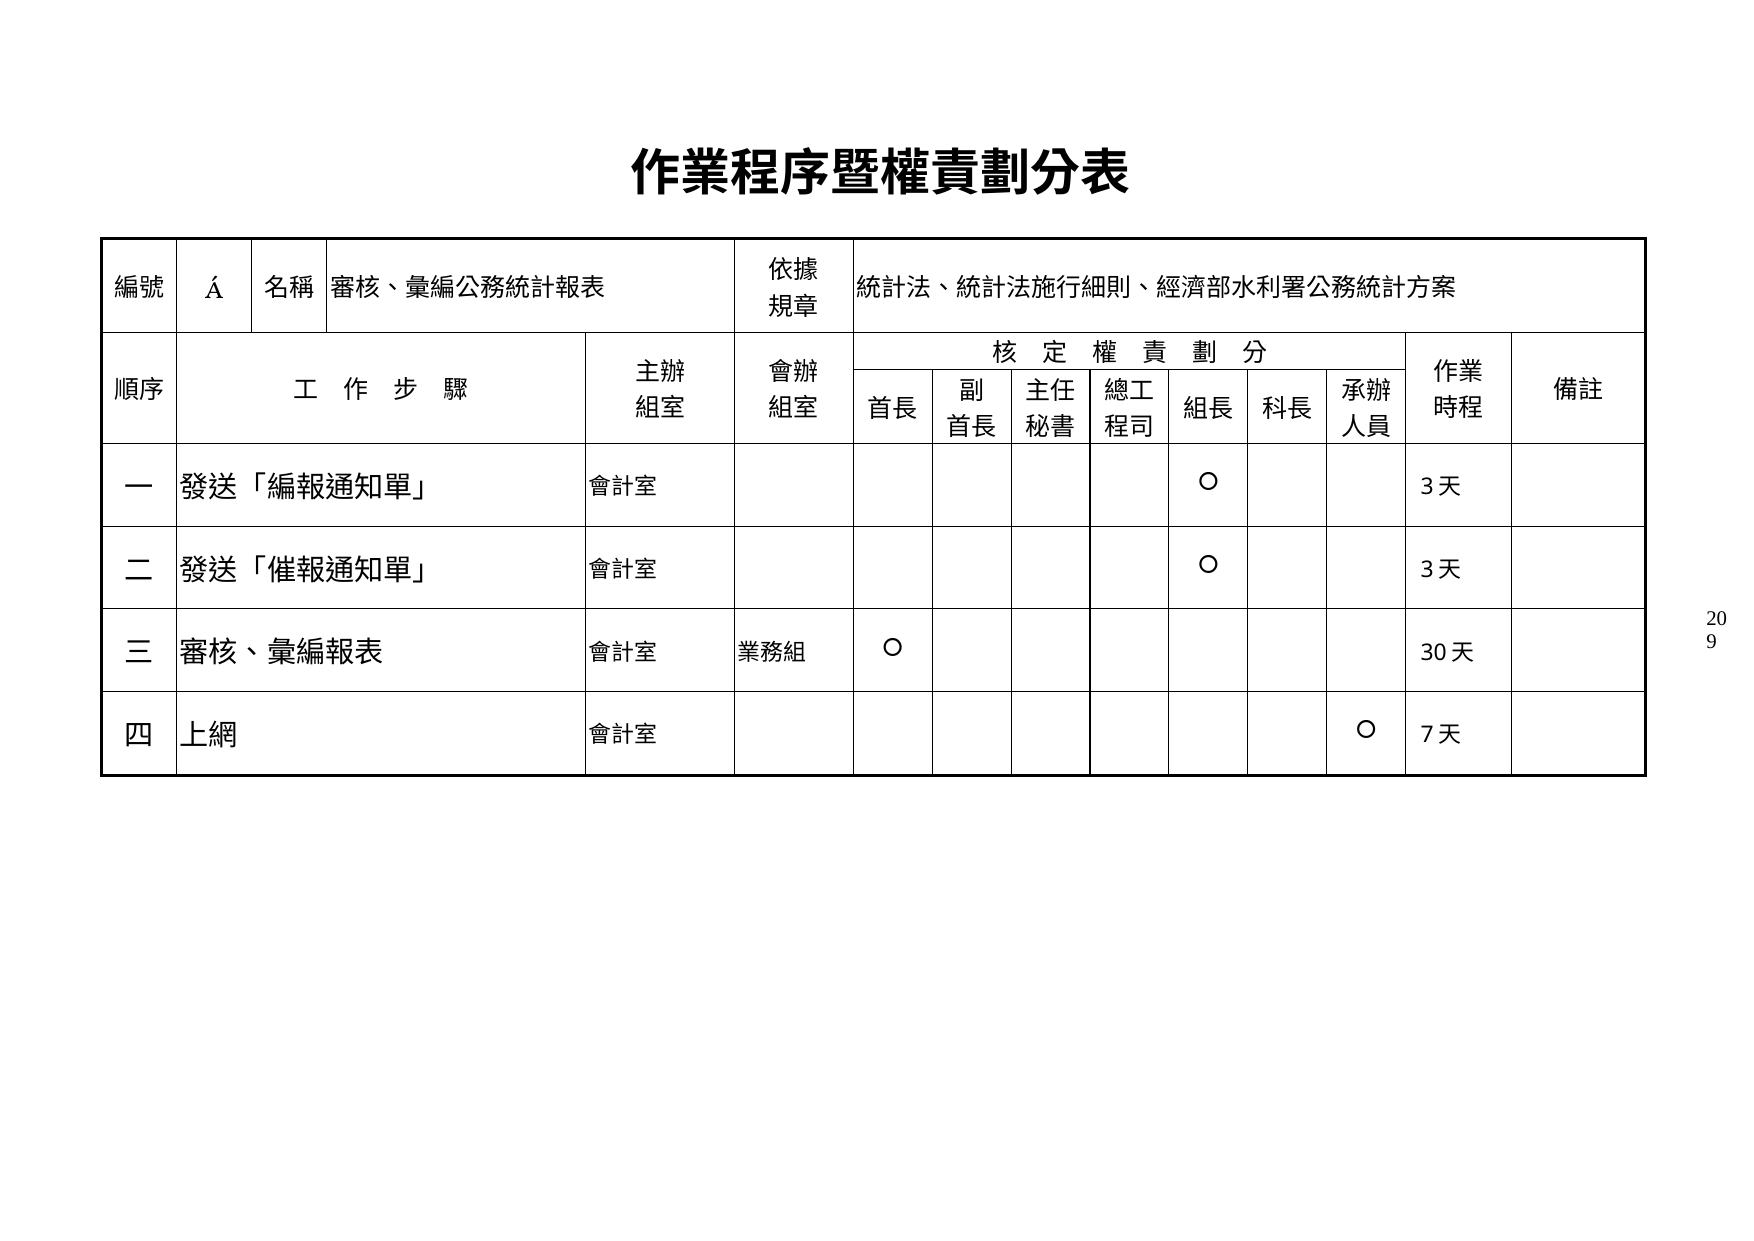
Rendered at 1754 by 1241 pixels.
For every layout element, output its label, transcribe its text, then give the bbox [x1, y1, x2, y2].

table_cell 一 [103, 444, 176, 526]
table_cell 承辦 人員 [1327, 370, 1405, 443]
table_cell [1091, 444, 1168, 526]
table_cell 發送「編報通知單」 [177, 444, 585, 526]
table_cell [933, 444, 1011, 526]
table_cell [854, 692, 932, 774]
table_cell 3天 [1406, 527, 1511, 608]
table_cell [735, 444, 853, 526]
table_cell 順序 [103, 333, 176, 443]
table_cell 30天 [1406, 609, 1511, 691]
table_cell [933, 609, 1011, 691]
table_cell 會辦 組室 [735, 333, 853, 443]
table_cell 備註 [1512, 333, 1644, 443]
table_cell 7天 [1406, 692, 1511, 774]
table_header 依據 規章 [735, 240, 853, 332]
table_cell [1248, 692, 1326, 774]
table_cell [1512, 692, 1644, 774]
table_cell [735, 527, 853, 608]
table_cell [933, 692, 1011, 774]
table_cell 總工程司 [1091, 370, 1168, 443]
table_cell [1248, 444, 1326, 526]
table_cell [1248, 609, 1326, 691]
table_cell 會計室 [586, 444, 734, 526]
table_cell [1248, 527, 1326, 608]
table_cell [1091, 692, 1168, 774]
table_cell [1012, 692, 1089, 774]
table_cell [1091, 527, 1168, 608]
table_cell 會計室 [586, 692, 734, 774]
table_cell 業務組 [735, 609, 853, 691]
table_cell [1327, 444, 1405, 526]
table_cell 首長 [854, 370, 932, 443]
table_cell 三 [103, 609, 176, 691]
table_cell  [1327, 692, 1405, 774]
table_header 名稱 [252, 240, 326, 332]
table_cell 二 [103, 527, 176, 608]
table_header 審核、彙編公務統計報表 [327, 240, 734, 332]
table_cell [1169, 692, 1247, 774]
table_cell [854, 444, 932, 526]
table_cell 組長 [1169, 370, 1247, 443]
text 作業程序暨權責劃分表 [106, 133, 1653, 205]
table_cell [735, 692, 853, 774]
table_cell 會計室 [586, 527, 734, 608]
table_cell [1512, 527, 1644, 608]
table_cell [1012, 527, 1089, 608]
table_cell  [1169, 527, 1247, 608]
table_cell [854, 527, 932, 608]
table_cell 作業 時程 [1406, 333, 1511, 443]
table_cell [1512, 609, 1644, 691]
table_cell 四 [103, 692, 176, 774]
table_cell 主任秘書 [1012, 370, 1089, 443]
table_cell 科長 [1248, 370, 1326, 443]
table_cell 3天 [1406, 444, 1511, 526]
table_cell [1327, 527, 1405, 608]
table_cell  [854, 609, 932, 691]
table_cell [1327, 609, 1405, 691]
table_cell 發送「催報通知單」 [177, 527, 585, 608]
table_cell  [1169, 444, 1247, 526]
table_cell 副 首長 [933, 370, 1011, 443]
table_cell [1512, 444, 1644, 526]
table_cell [1091, 609, 1168, 691]
table_cell 工 作 步 驟 [177, 333, 585, 443]
table_cell 主辦 組室 [586, 333, 734, 443]
table_cell [933, 527, 1011, 608]
table_cell [1169, 609, 1247, 691]
table_cell 上網 [177, 692, 585, 774]
table_cell 審核、彙編報表 [177, 609, 585, 691]
table_header 統計法、統計法施行細則、經濟部水利署公務統計方案 [854, 240, 1644, 332]
table_cell [1012, 444, 1089, 526]
table_header 編號 [103, 240, 176, 332]
table_cell 會計室 [586, 609, 734, 691]
table_cell [1012, 609, 1089, 691]
table_header  [177, 240, 251, 332]
table_cell 核 定 權 責 劃 分 [854, 333, 1405, 369]
